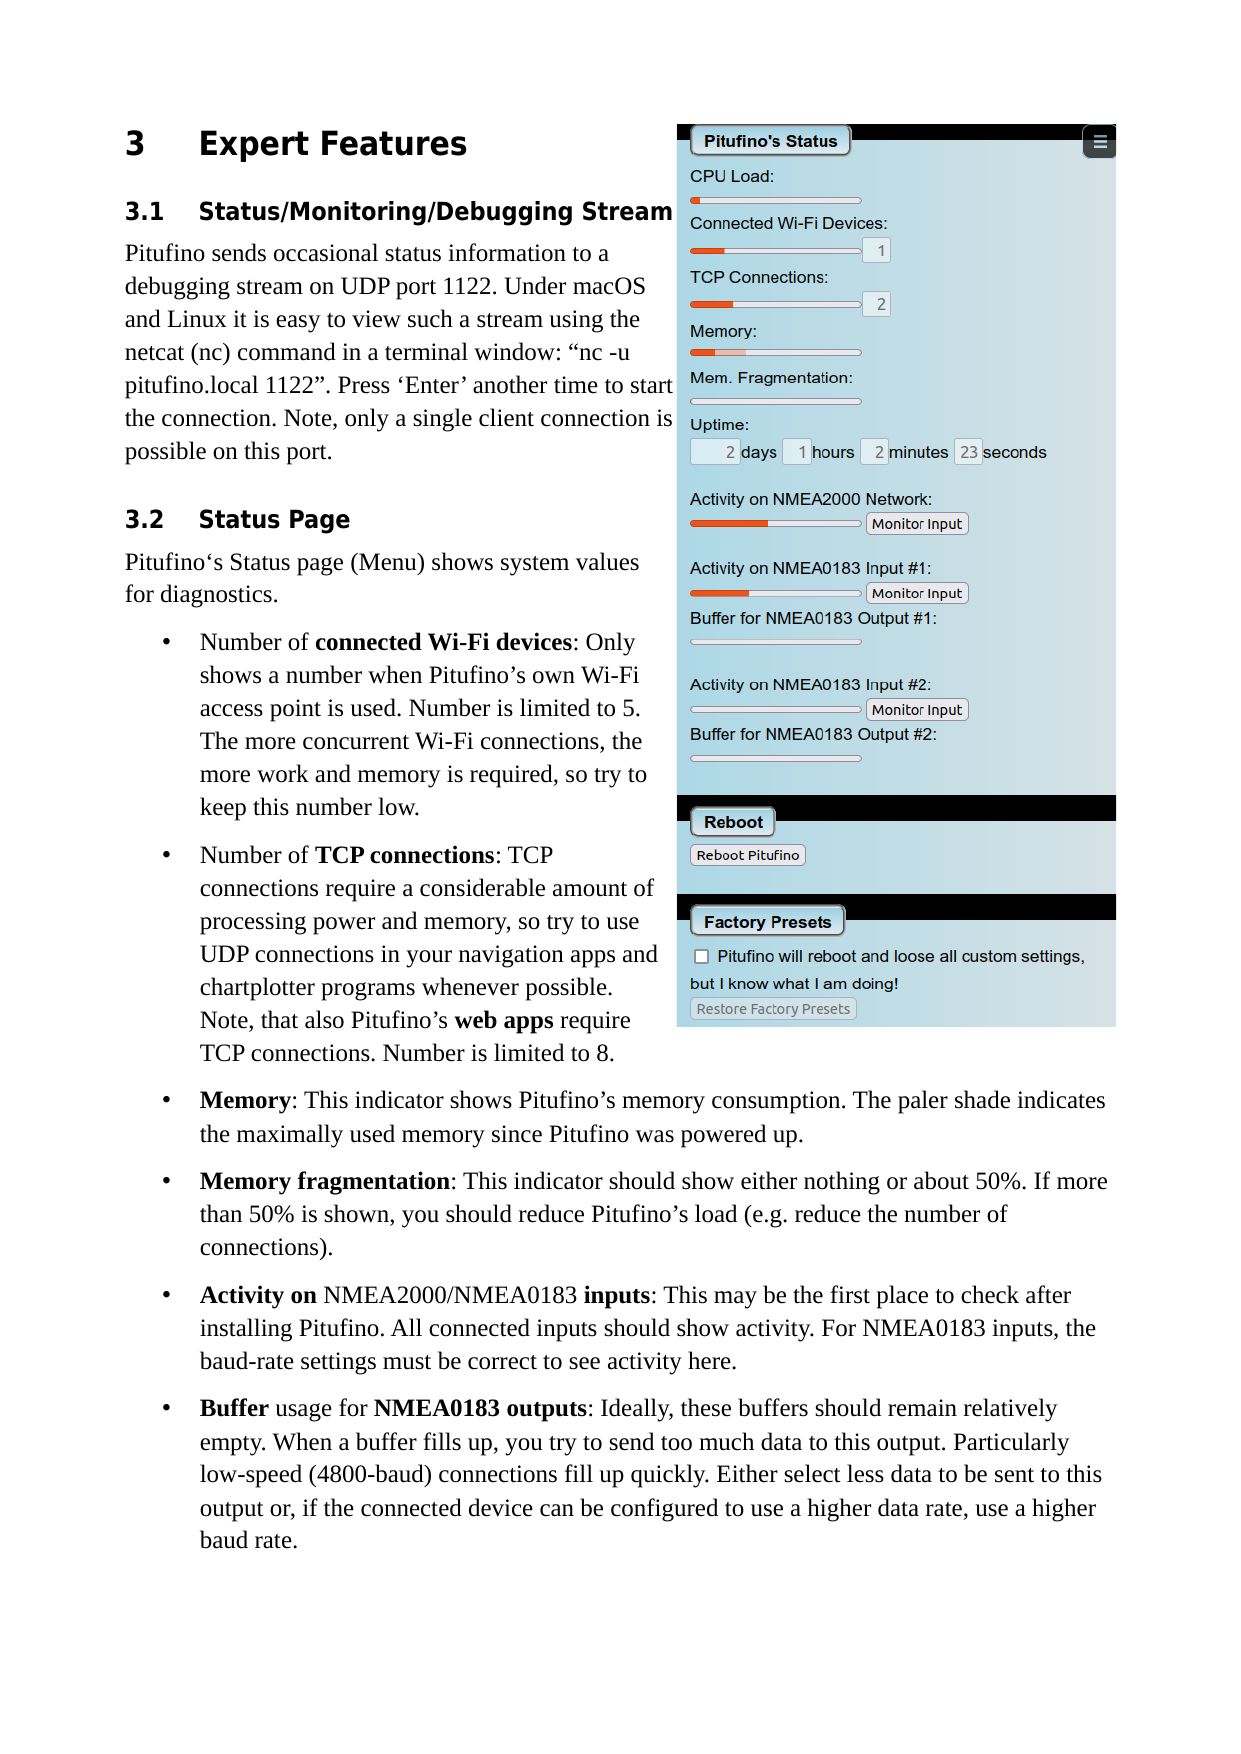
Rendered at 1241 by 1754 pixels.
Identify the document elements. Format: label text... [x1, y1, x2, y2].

subtitle Status/Monitoring/Debugging Stream [124, 197, 676, 226]
list Number of TCP connections: TCP connections require a considerable amount of processing power and memory, so try to use UDP connections in your navigation apps and chartplotter programs whenever possible. Note, that also Pitufino’s web apps require TCP connections. Number is limited to 8. [162, 840, 1116, 1067]
list Memory: This indicator shows Pitufino’s memory consumption. The paler shade indicates the maximally used memory since Pitufino was powered up. [162, 1086, 1116, 1147]
subtitle Status Page [124, 505, 676, 534]
subtitle Expert Features [124, 124, 676, 163]
list Number of connected Wi-Fi devices: Only shows a number when Pitufino’s own Wi-Fi access point is used. Number is limited to 5. The more concurrent Wi-Fi connections, the more work and memory is required, so try to keep this number low. [162, 627, 676, 821]
list Activity on NMEA2000/NMEA0183 inputs: This may be the first place to check after installing Pitufino. All connected inputs should show activity. For NMEA0183 inputs, the baud-rate settings must be correct to see activity here. [162, 1280, 1116, 1375]
list Memory fragmentation: This indicator should show either nothing or about 50%. If more than 50% is shown, you should reduce Pitufino’s load (e.g. reduce the number of connections). [162, 1166, 1116, 1261]
list Buffer usage for NMEA0183 outputs: Ideally, these buffers should remain relatively empty. When a buffer fills up, you try to send too much data to this output. Particularly low-speed (4800-baud) connections fill up quickly. Either select less data to be sent to this output or, if the connected device can be configured to use a higher data rate, use a higher baud rate. [162, 1393, 1116, 1554]
text Pitufino‘s Status page (Menu) shows system values for diagnostics. [124, 547, 676, 608]
picture [676, 124, 1117, 1027]
text Pitufino sends occasional status information to a debugging stream on UDP port 1122. Under macOS and Linux it is easy to view such a stream using the netcat (nc) command in a terminal window: “nc -u pitufino.local 1122”. Press ‘Enter’ another time to start the connection. Note, only a single client connection is possible on this port. [124, 238, 676, 465]
